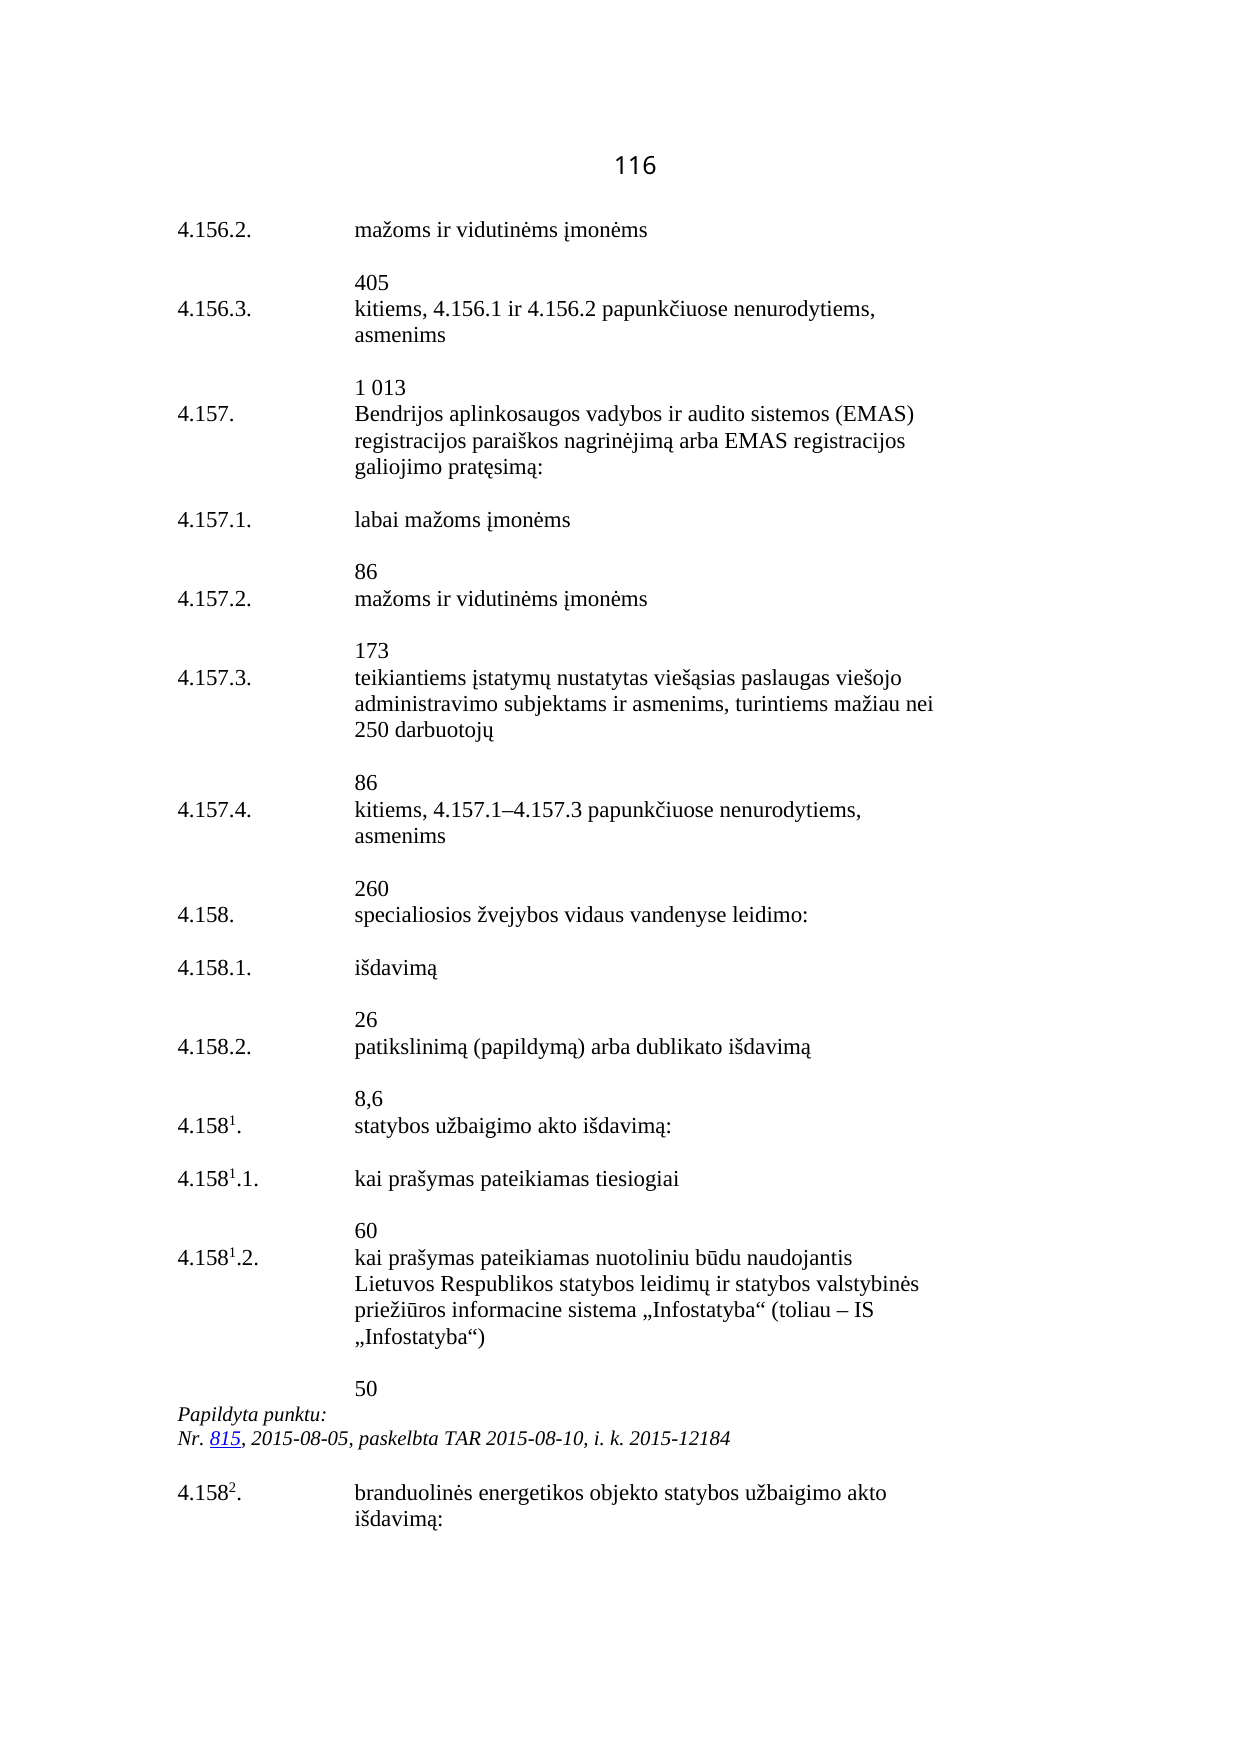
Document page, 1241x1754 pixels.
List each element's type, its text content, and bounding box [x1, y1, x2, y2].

text 4.157.1. labai mažoms įmonėms 86 [177, 506, 945, 585]
text 4.157.3. teikiantiems įstatymų nustatytas viešąsias paslaugas viešojo [177, 664, 945, 690]
text 4.156.3. kitiems, 4.156.1 ir 4.156.2 papunkčiuose nenurodytiems, asmenims 1 013 [177, 295, 945, 400]
text Nr. 815, 2015-08-05, paskelbta TAR 2015-08-10, i. k. 2015-12184 [177, 1426, 1093, 1450]
text 4.158.1. išdavimą 26 [177, 954, 945, 1033]
text 4.157. Bendrijos aplinkosaugos vadybos ir audito sistemos (EMAS) [177, 400, 945, 427]
text „Infostatyba“) 50 [354, 1323, 945, 1402]
text 4.1581.1. kai prašymas pateikiamas tiesiogiai 60 [177, 1164, 945, 1244]
text administravimo subjektams ir asmenims, turintiems mažiau nei [354, 690, 945, 717]
text išdavimą: [354, 1505, 945, 1531]
text 250 darbuotojų 86 [354, 717, 945, 796]
text Lietuvos Respublikos statybos leidimų ir statybos valstybinės [354, 1270, 945, 1296]
text 4.156.2. mažoms ir vidutinėms įmonėms 405 [177, 216, 945, 295]
text 4.1582. branduolinės energetikos objekto statybos užbaigimo akto [177, 1479, 945, 1505]
text 4.1581. statybos užbaigimo akto išdavimą: [177, 1112, 945, 1164]
text 4.157.4. kitiems, 4.157.1–4.157.3 papunkčiuose nenurodytiems, asmenims 260 [177, 796, 945, 901]
text 4.1581.2. kai prašymas pateikiamas nuotoliniu būdu naudojantis [177, 1244, 945, 1270]
text galiojimo pratęsimą: [354, 453, 945, 506]
text 4.158.2. patikslinimą (papildymą) arba dublikato išdavimą 8,6 [177, 1033, 945, 1112]
text priežiūros informacine sistema „Infostatyba“ (toliau – IS [354, 1296, 945, 1323]
text 4.158. specialiosios žvejybos vidaus vandenyse leidimo: [177, 901, 945, 954]
text 4.157.2. mažoms ir vidutinėms įmonėms 173 [177, 585, 945, 664]
text registracijos paraiškos nagrinėjimą arba EMAS registracijos [354, 427, 945, 453]
text Papildyta punktu: [177, 1402, 1093, 1426]
